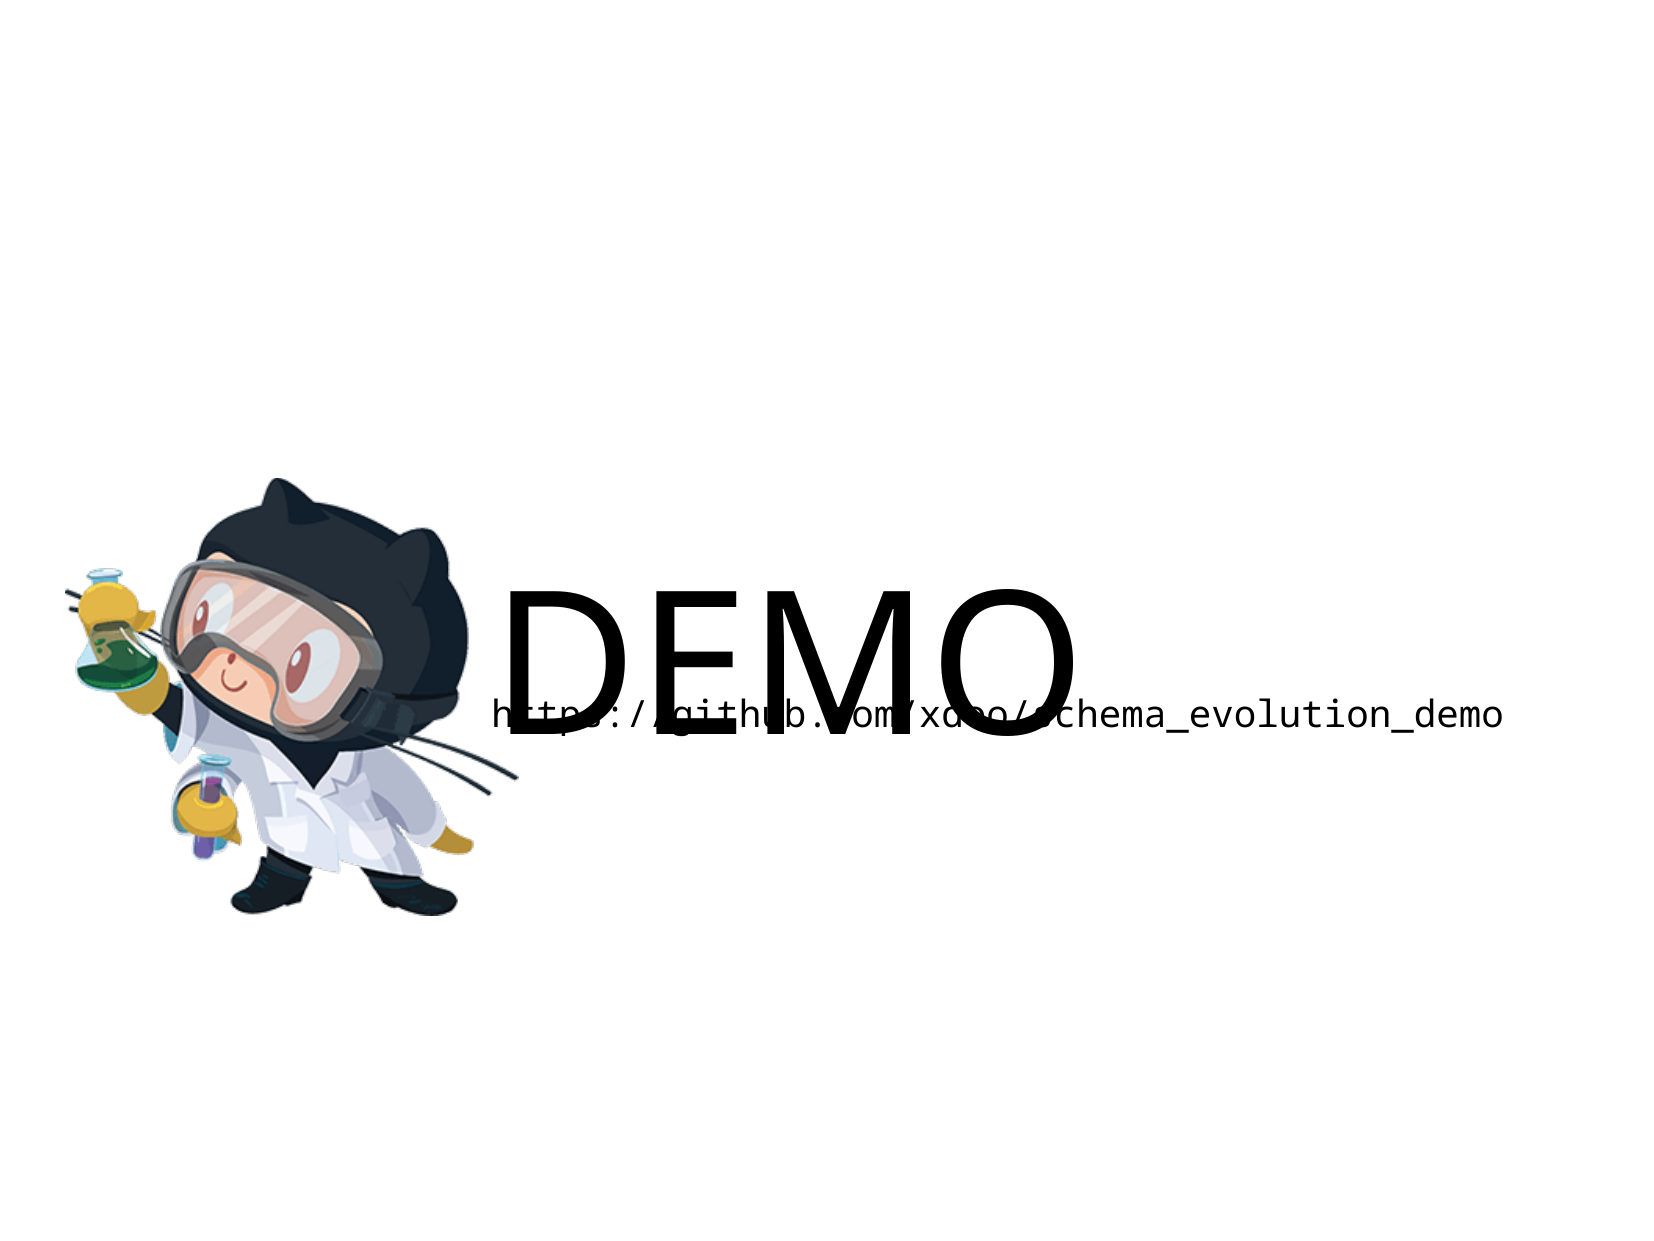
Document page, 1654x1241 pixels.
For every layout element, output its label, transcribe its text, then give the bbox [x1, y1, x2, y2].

text_box https://github.com/xdoo/schema_evolution_demo [476, 680, 1654, 783]
text_box DEMO [519, 513, 1101, 680]
picture [65, 478, 519, 916]
